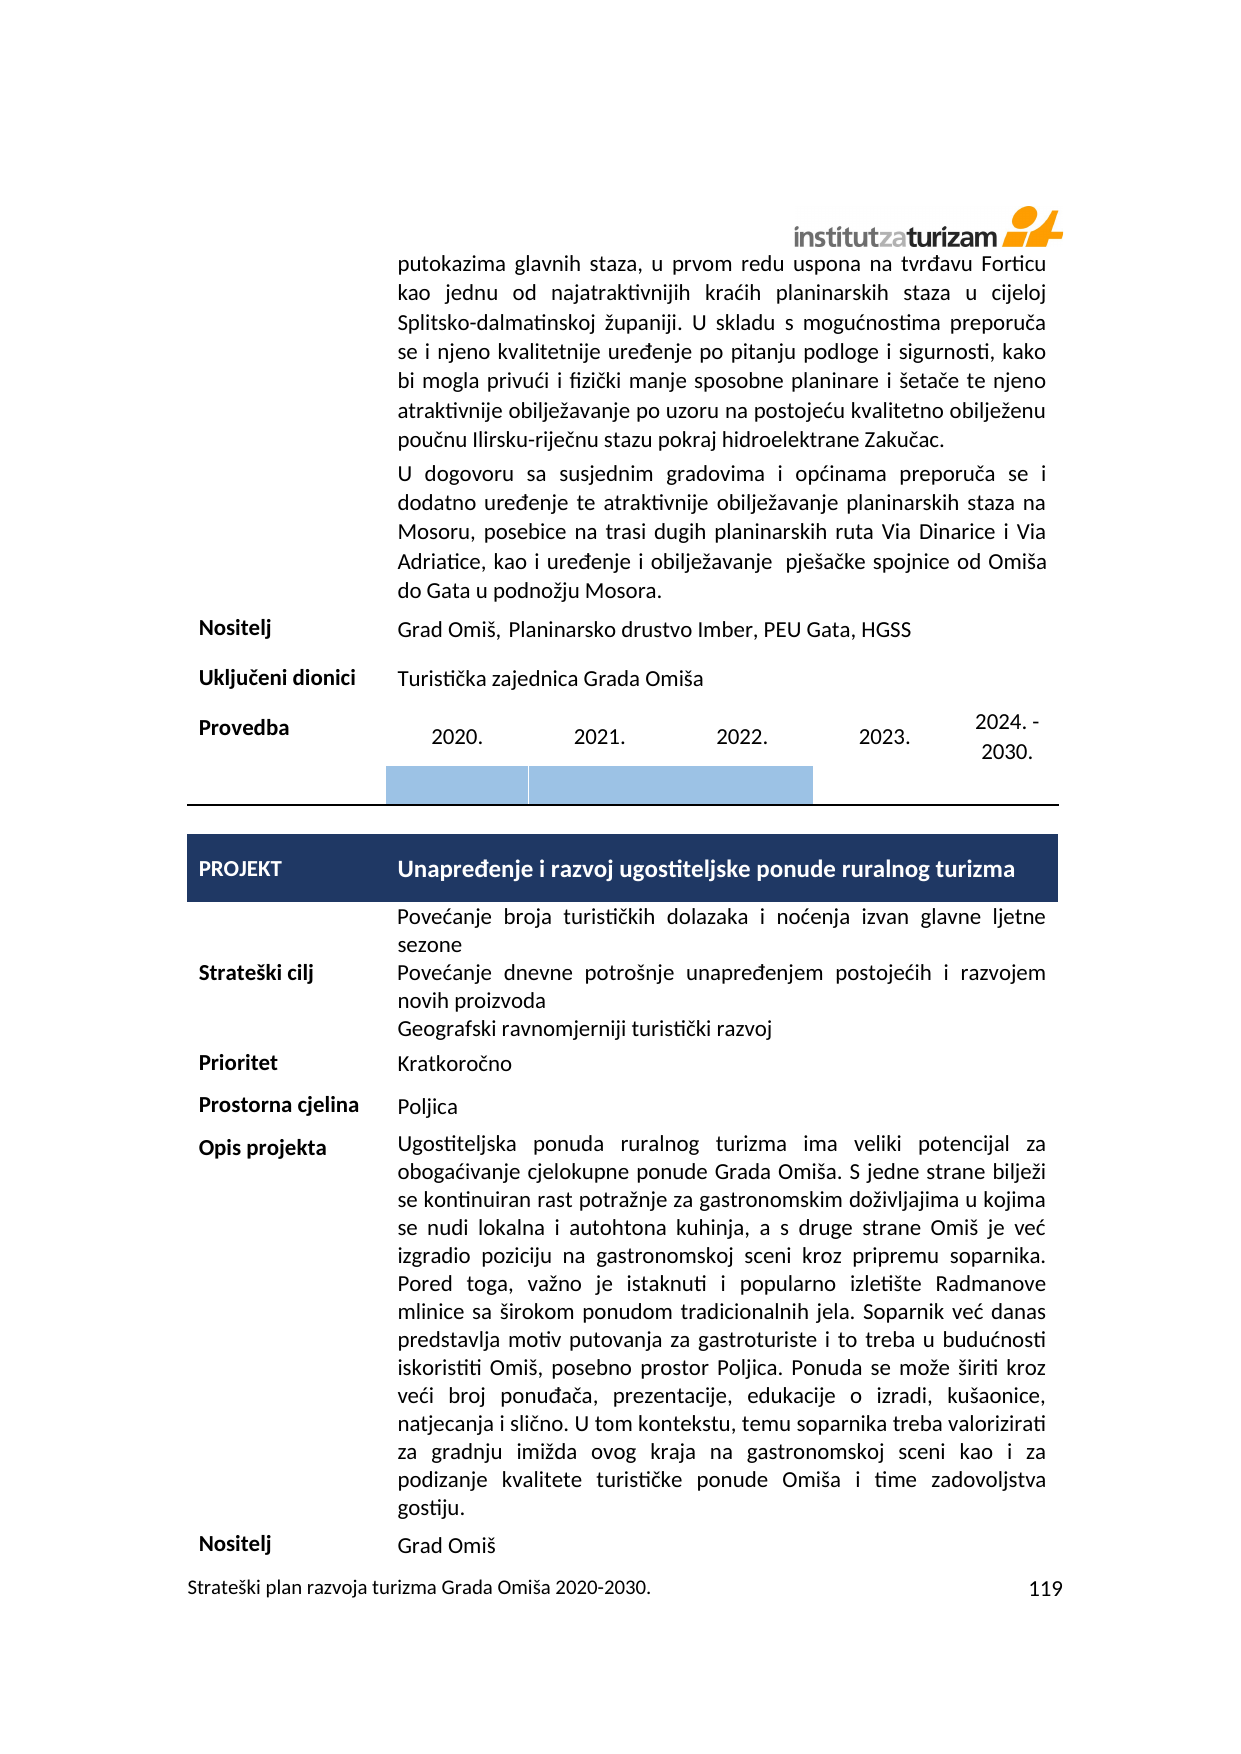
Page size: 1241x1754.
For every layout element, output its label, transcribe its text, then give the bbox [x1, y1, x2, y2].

table_cell 2024. - 2030. [956, 708, 1058, 766]
table_cell Grad Omiš, Planinarsko drustvo Imber, PEU Gata, HGSS [386, 608, 1058, 650]
table_cell 2022. [671, 708, 813, 766]
table_cell [671, 766, 813, 804]
table_cell Povećanje broja turističkih dolazaka i noćenja izvan glavne ljetne sezone Povećanje dnevne potrošnje unapređenjem postojećih i razvojem novih proizvoda Geografski ravnomjerniji turistički razvoj [386, 902, 1058, 1042]
table_header PROJEKT [187, 834, 386, 902]
table_cell [814, 766, 956, 804]
table_cell Ugostiteljska ponuda ruralnog turizma ima veliki potencijal za obogaćivanje cjelokupne ponude Grada Omiša. S jedne strane bilježi se kontinuiran rast potražnje za gastronomskim doživljajima u kojima se nudi lokalna i autohtona kuhinja, a s druge strane Omiš je već izgradio poziciju na gastronomskoj sceni kroz pripremu soparnika. Pored toga, važno je istaknuti i popularno izletište Radmanove mlinice sa širokom ponudom tradicionalnih jela. Soparnik već danas predstavlja motiv putovanja za gastroturiste i to treba u budućnosti iskoristiti Omiš, posebno prostor Poljica. Ponuda se može širiti kroz veći broj ponuđača, prezentacije, edukacije o izradi, kušaonice, natjecanja i slično. U tom kontekstu, temu soparnika treba valorizirati za gradnju imižda ovog kraja na gastronomskoj sceni kao i za podizanje kvalitete turističke ponude Omiša i time zadovoljstva gostiju. [386, 1127, 1058, 1523]
table_cell Provedba [187, 708, 386, 766]
table_cell Kratkoročno [386, 1042, 1058, 1084]
table_cell Prostorna cjelina [187, 1085, 386, 1127]
table_cell Nositelj [187, 608, 386, 650]
table_cell Poljica [386, 1085, 1058, 1127]
table_cell putokazima glavnih staza, u prvom redu uspona na tvrđavu Forticu kao jednu od najatraktivnijih kraćih planinarskih staza u cijeloj Splitsko-dalmatinskoj županiji. U skladu s mogućnostima preporuča se i njeno kvalitetnije uređenje po pitanju podloge i sigurnosti, kako bi mogla privući i fizički manje sposobne planinare i šetače te njeno atraktivnije obilježavanje po uzoru na postojeću kvalitetno obilježenu poučnu Ilirsku-riječnu stazu pokraj hidroelektrane Zakučac. U dogovoru sa susjednim gradovima i općinama preporuča se i dodatno uređenje te atraktivnije obilježavanje planinarskih staza na Mosoru, posebice na trasi dugih planinarskih ruta Via Dinarice i Via Adriatice, kao i uređenje i obilježavanje pješačke spojnice od Omiša do Gata u podnožju Mosora. [386, 247, 1058, 608]
table_cell Turistička zajednica Grada Omiša [386, 650, 1058, 707]
table_cell [956, 766, 1058, 804]
table_cell Strateški cilj [187, 902, 386, 1042]
table_cell [386, 766, 528, 804]
table_cell [187, 766, 386, 804]
table_cell 2023. [814, 708, 956, 766]
table_cell 2020. [386, 708, 528, 766]
table_cell Nositelj [187, 1524, 386, 1566]
table_cell Grad Omiš [386, 1524, 1058, 1566]
table_cell [187, 247, 386, 608]
table_cell 2021. [529, 708, 671, 766]
table_cell Prioritet [187, 1042, 386, 1084]
table_cell [529, 766, 671, 804]
table_cell Opis projekta [187, 1127, 386, 1523]
table_header Unapređenje i razvoj ugostiteljske ponude ruralnog turizma [386, 834, 1058, 902]
table_cell Uključeni dionici [187, 650, 386, 707]
